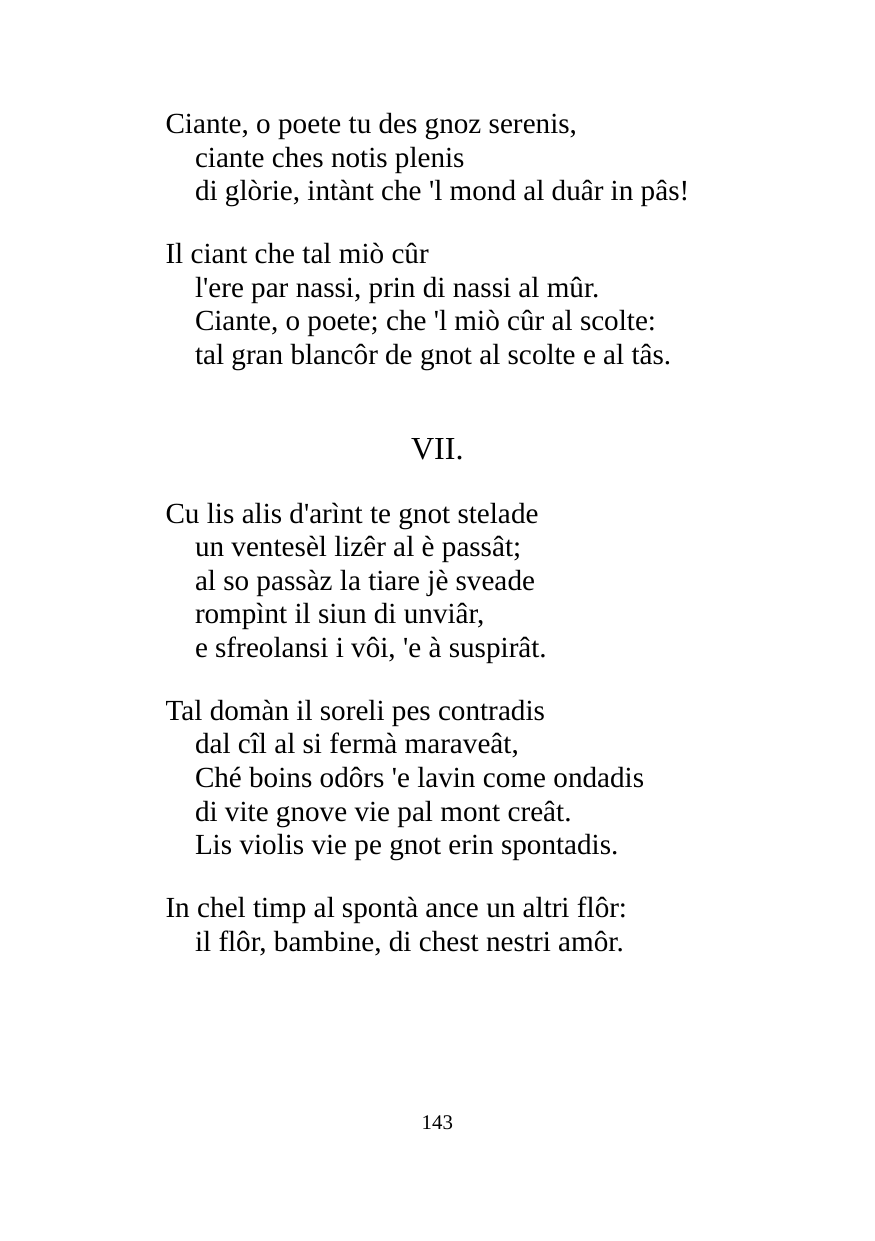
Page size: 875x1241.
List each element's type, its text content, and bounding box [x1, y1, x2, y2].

text Tal domàn il soreli pes contradis dal cîl al si fermà maraveât, Ché boins odôrs 'e lavin come ondadis di vite gnove vie pal mont creât. Lis violis vie pe gnot erin spontadis. [165, 693, 768, 861]
text Ciante, o poete tu des gnoz serenis, ciante ches notis plenis di glòrie, intànt che 'l mond al duâr in pâs! [165, 106, 768, 207]
text Cu lis alis d'arìnt te gnot stelade un ventesèl lizêr al è passât; al so passàz la tiare jè sveade rompìnt il siun di unviâr, e sfreolansi i vôi, 'e à suspirât. [165, 496, 768, 663]
text In chel timp al spontà ance un altri flôr: il flôr, bambine, di chest nestri amôr. [165, 890, 768, 957]
subtitle VII. [106, 429, 768, 466]
text Il ciant che tal miò cûr l'ere par nassi, prin di nassi al mûr. Ciante, o poete; che 'l miò cûr al scolte: tal gran blancôr de gnot al scolte e al tâs. [165, 236, 768, 371]
